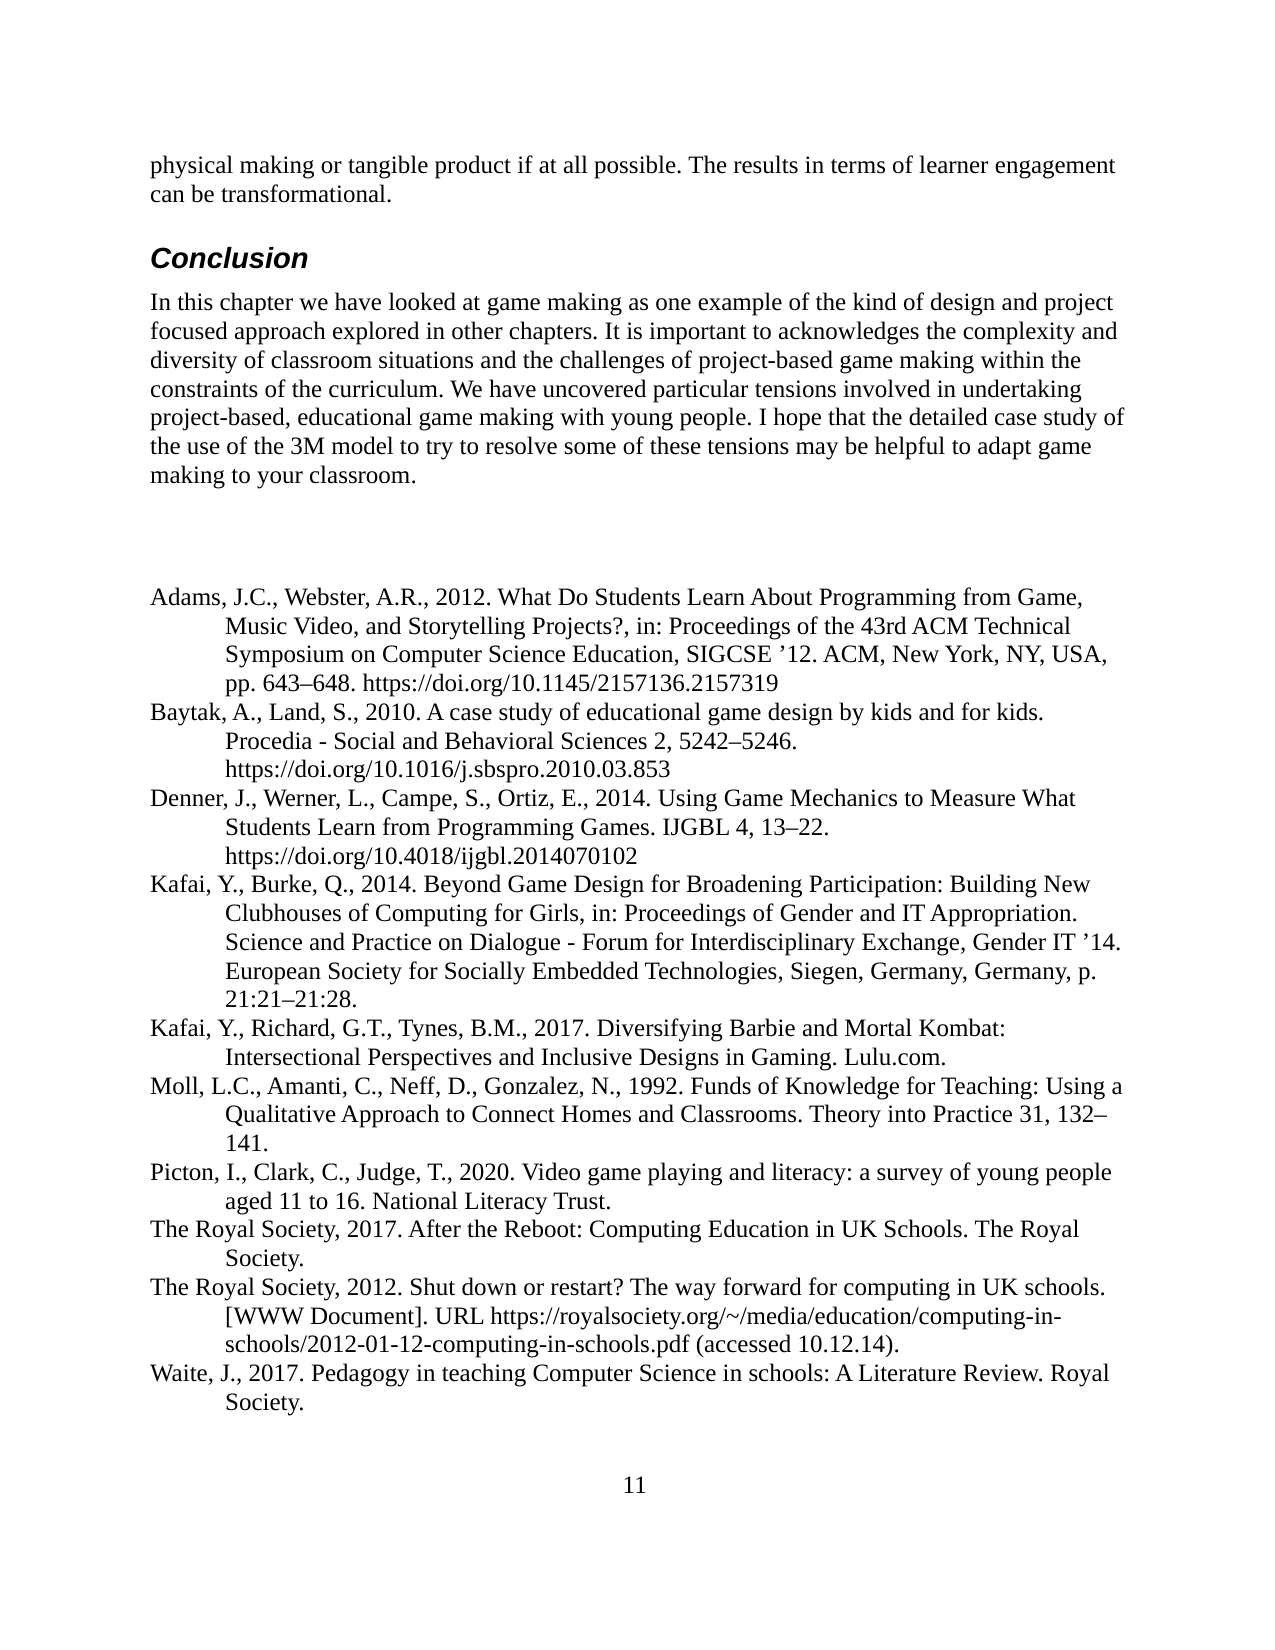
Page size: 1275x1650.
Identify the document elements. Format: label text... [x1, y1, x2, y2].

text The Royal Society, 2012. Shut down or restart? The way forward for computing in UK schools. [WWW Document]. URL https://royalsociety.org/~/media/education/computing-in-schools/2012-01-12-computing-in-schools.pdf (accessed 10.12.14). [150, 1272, 1125, 1358]
text Denner, J., Werner, L., Campe, S., Ortiz, E., 2014. Using Game Mechanics to Measure What Students Learn from Programming Games. IJGBL 4, 13–22. https://doi.org/10.4018/ijgbl.2014070102 [150, 783, 1125, 869]
text Adams, J.C., Webster, A.R., 2012. What Do Students Learn About Programming from Game, Music Video, and Storytelling Projects?, in: Proceedings of the 43rd ACM Technical Symposium on Computer Science Education, SIGCSE ’12. ACM, New York, NY, USA, pp. 643–648. https://doi.org/10.1145/2157136.2157319 [150, 582, 1125, 697]
text physical making or tangible product if at all possible. The results in terms of learner engagement can be transformational. [150, 150, 1125, 207]
text Moll, L.C., Amanti, C., Neff, D., Gonzalez, N., 1992. Funds of Knowledge for Teaching: Using a Qualitative Approach to Connect Homes and Classrooms. Theory into Practice 31, 132–141. [150, 1071, 1125, 1157]
subtitle Conclusion [150, 241, 1125, 275]
text Kafai, Y., Richard, G.T., Tynes, B.M., 2017. Diversifying Barbie and Mortal Kombat: Intersectional Perspectives and Inclusive Designs in Gaming. Lulu.com. [150, 1013, 1125, 1071]
text In this chapter we have looked at game making as one example of the kind of design and project focused approach explored in other chapters. It is important to acknowledges the complexity and diversity of classroom situations and the challenges of project-based game making within the constraints of the curriculum. We have uncovered particular tensions involved in undertaking project-based, educational game making with young people. I hope that the detailed case study of the use of the 3M model to try to resolve some of these tensions may be helpful to adapt game making to your classroom. [150, 287, 1125, 489]
text Kafai, Y., Burke, Q., 2014. Beyond Game Design for Broadening Participation: Building New Clubhouses of Computing for Girls, in: Proceedings of Gender and IT Appropriation. Science and Practice on Dialogue - Forum for Interdisciplinary Exchange, Gender IT ’14. European Society for Socially Embedded Technologies, Siegen, Germany, Germany, p. 21:21–21:28. [150, 869, 1125, 1013]
text Waite, J., 2017. Pedagogy in teaching Computer Science in schools: A Literature Review. Royal Society. [150, 1358, 1125, 1416]
text The Royal Society, 2017. After the Reboot: Computing Education in UK Schools. The Royal Society. [150, 1214, 1125, 1272]
text Picton, I., Clark, C., Judge, T., 2020. Video game playing and literacy: a survey of young people aged 11 to 16. National Literacy Trust. [150, 1157, 1125, 1214]
text Baytak, A., Land, S., 2010. A case study of educational game design by kids and for kids. Procedia - Social and Behavioral Sciences 2, 5242–5246. https://doi.org/10.1016/j.sbspro.2010.03.853 [150, 697, 1125, 783]
